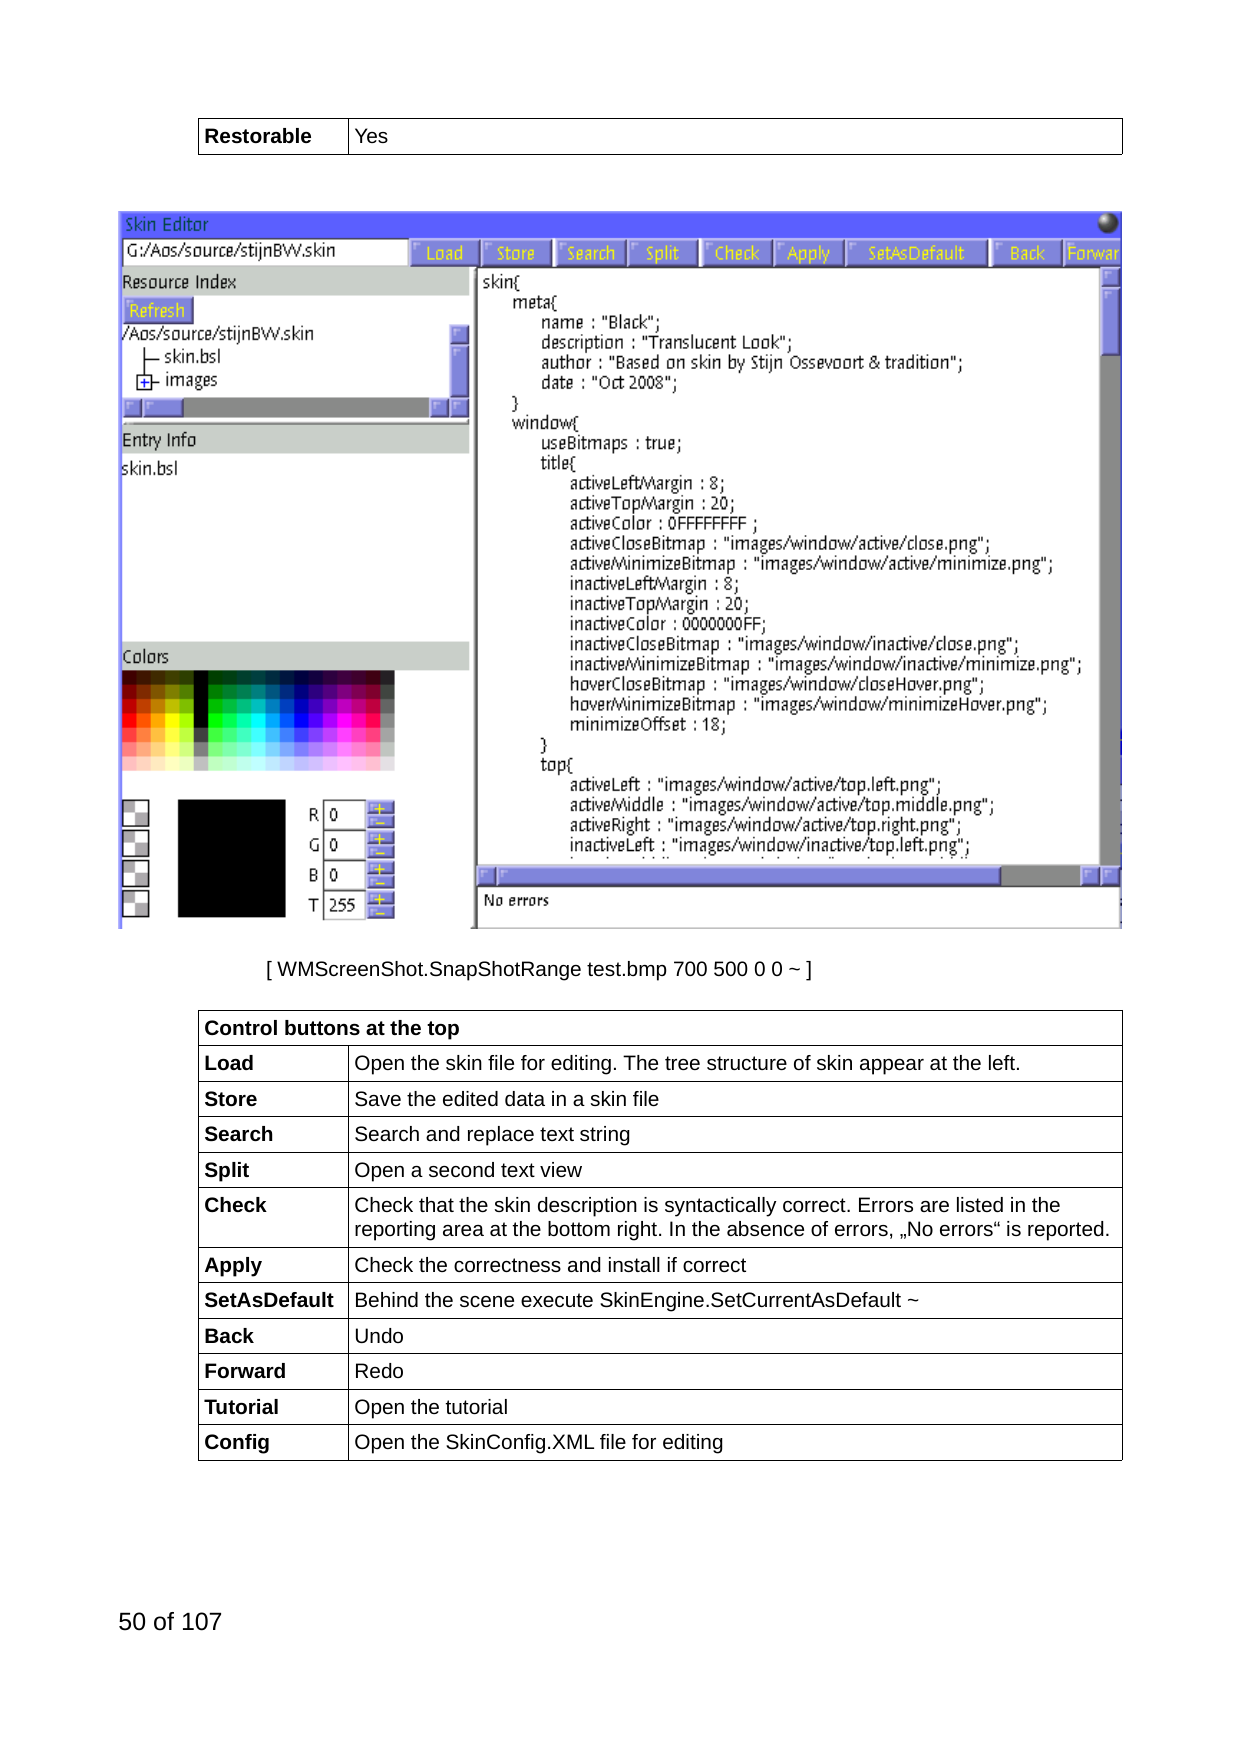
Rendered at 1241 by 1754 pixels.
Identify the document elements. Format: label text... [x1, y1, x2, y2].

table_cell Check the correctness and install if correct [349, 1248, 1122, 1282]
table_cell Yes [349, 119, 1122, 154]
table_cell Search and replace text string [349, 1117, 1122, 1152]
table_cell Restorable [199, 119, 348, 154]
table_cell Load [199, 1046, 348, 1081]
table_cell Save the edited data in a skin file [349, 1082, 1122, 1116]
table_cell Split [199, 1153, 348, 1187]
table_cell Search [199, 1117, 348, 1152]
table_cell Check [199, 1188, 348, 1247]
table_cell Open the SkinConfig.XML file for editing [349, 1425, 1122, 1460]
table_cell Behind the scene execute SkinEngine.SetCurrentAsDefault ~ [349, 1283, 1122, 1318]
table_cell Config [199, 1425, 348, 1460]
table_cell Open the tutorial [349, 1390, 1122, 1424]
table_cell Forward [199, 1354, 348, 1389]
table_cell Undo [349, 1319, 1122, 1353]
table_cell Back [199, 1319, 348, 1353]
table_cell SetAsDefault [199, 1283, 348, 1318]
table_cell Apply [199, 1248, 348, 1282]
text [ WMScreenShot.SnapShotRange test.bmp 700 500 0 0 ~ ] [118, 957, 1122, 981]
table_cell Open a second text view [349, 1153, 1122, 1187]
table_cell Open the skin file for editing. The tree structure of skin appear at the left. [349, 1046, 1122, 1081]
table_cell Store [199, 1082, 348, 1116]
picture [118, 211, 1122, 929]
table_header Control buttons at the top [199, 1011, 1122, 1045]
table_cell Check that the skin description is syntactically correct. Errors are listed in the reporting area at the bottom right. In the absence of errors, „No errors“ is reported. [349, 1188, 1122, 1247]
table_cell Redo [349, 1354, 1122, 1389]
table_cell Tutorial [199, 1390, 348, 1424]
